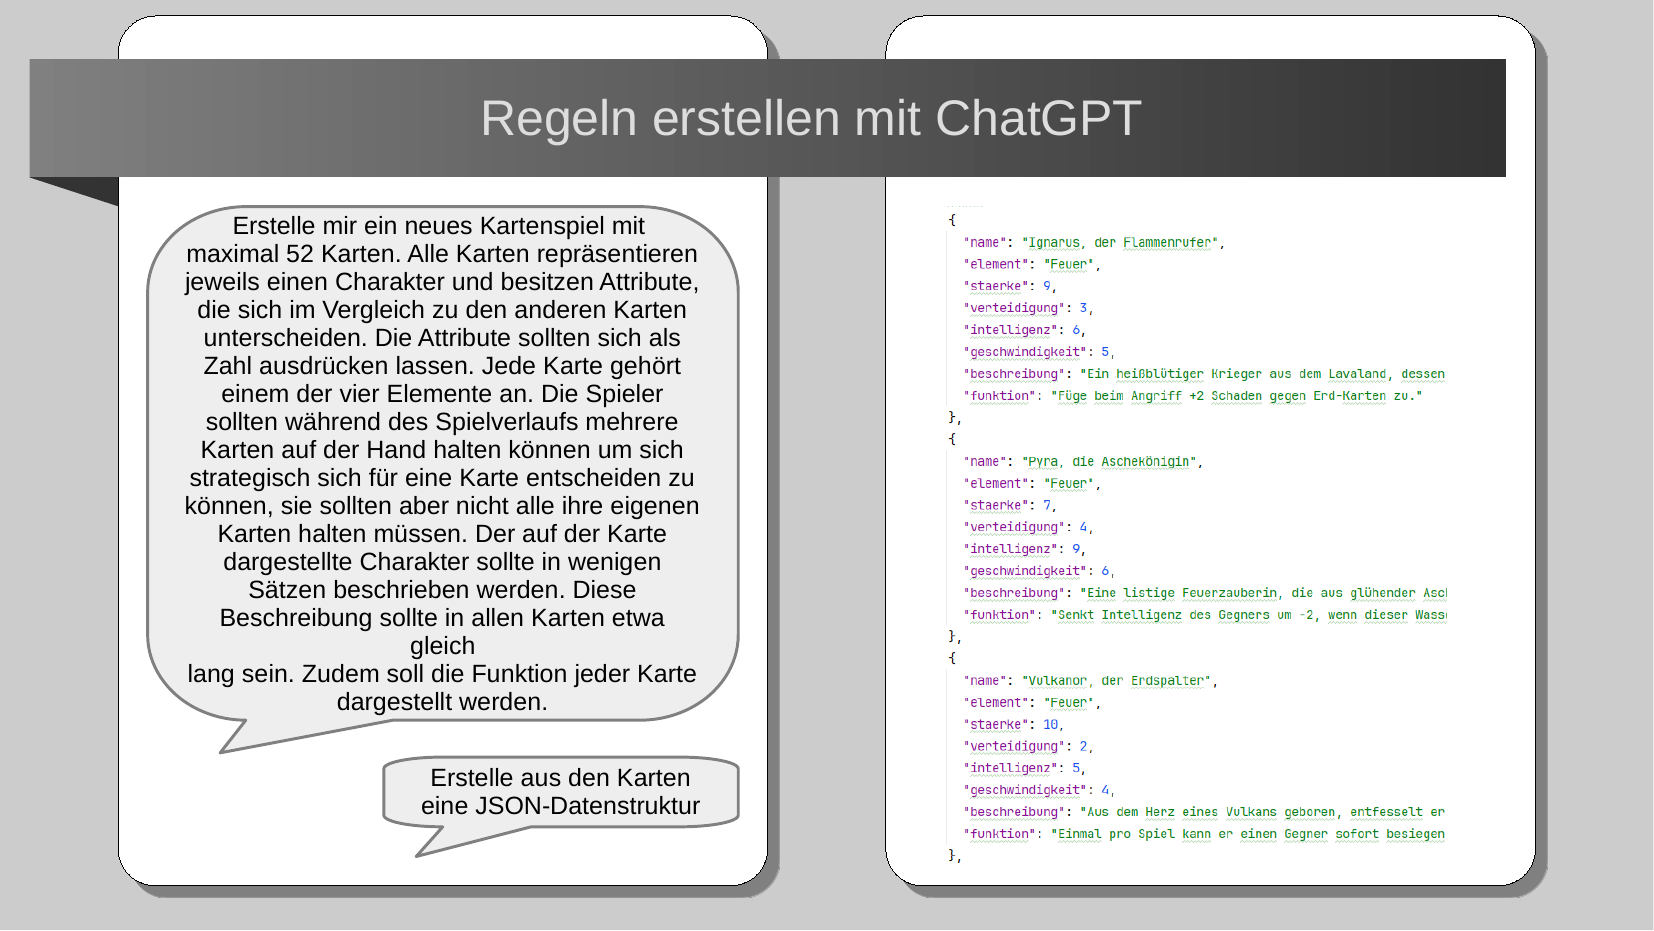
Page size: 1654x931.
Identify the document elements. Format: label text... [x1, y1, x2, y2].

text_box Erstelle mir ein neues Kartenspiel mit maximal 52 Karten. Alle Karten repräsentieren jeweils einen Charakter und besitzen Attribute, die sich im Vergleich zu den anderen Karten unterscheiden. Die Attribute sollten sich als Zahl ausdrücken lassen. Jede Karte gehört einem der vier Elemente an. Die Spieler sollten während des Spielverlaufs mehrere Karten auf der Hand halten können um sich strategisch sich für eine Karte entscheiden zu können, sie sollten aber nicht alle ihre eigenen Karten halten müssen. Der auf der Karte dargestellte Charakter sollte in wenigen Sätzen beschrieben werden. Diese Beschreibung sollte in allen Karten etwa gleich lang sein. Zudem soll die Funktion jeder Karte dargestellt werden. [147, 206, 739, 753]
picture [945, 206, 1447, 866]
text_box Erstelle aus den Karten eine JSON-Datenstruktur [383, 757, 739, 857]
title Regeln erstellen mit ChatGPT [118, 59, 1506, 178]
